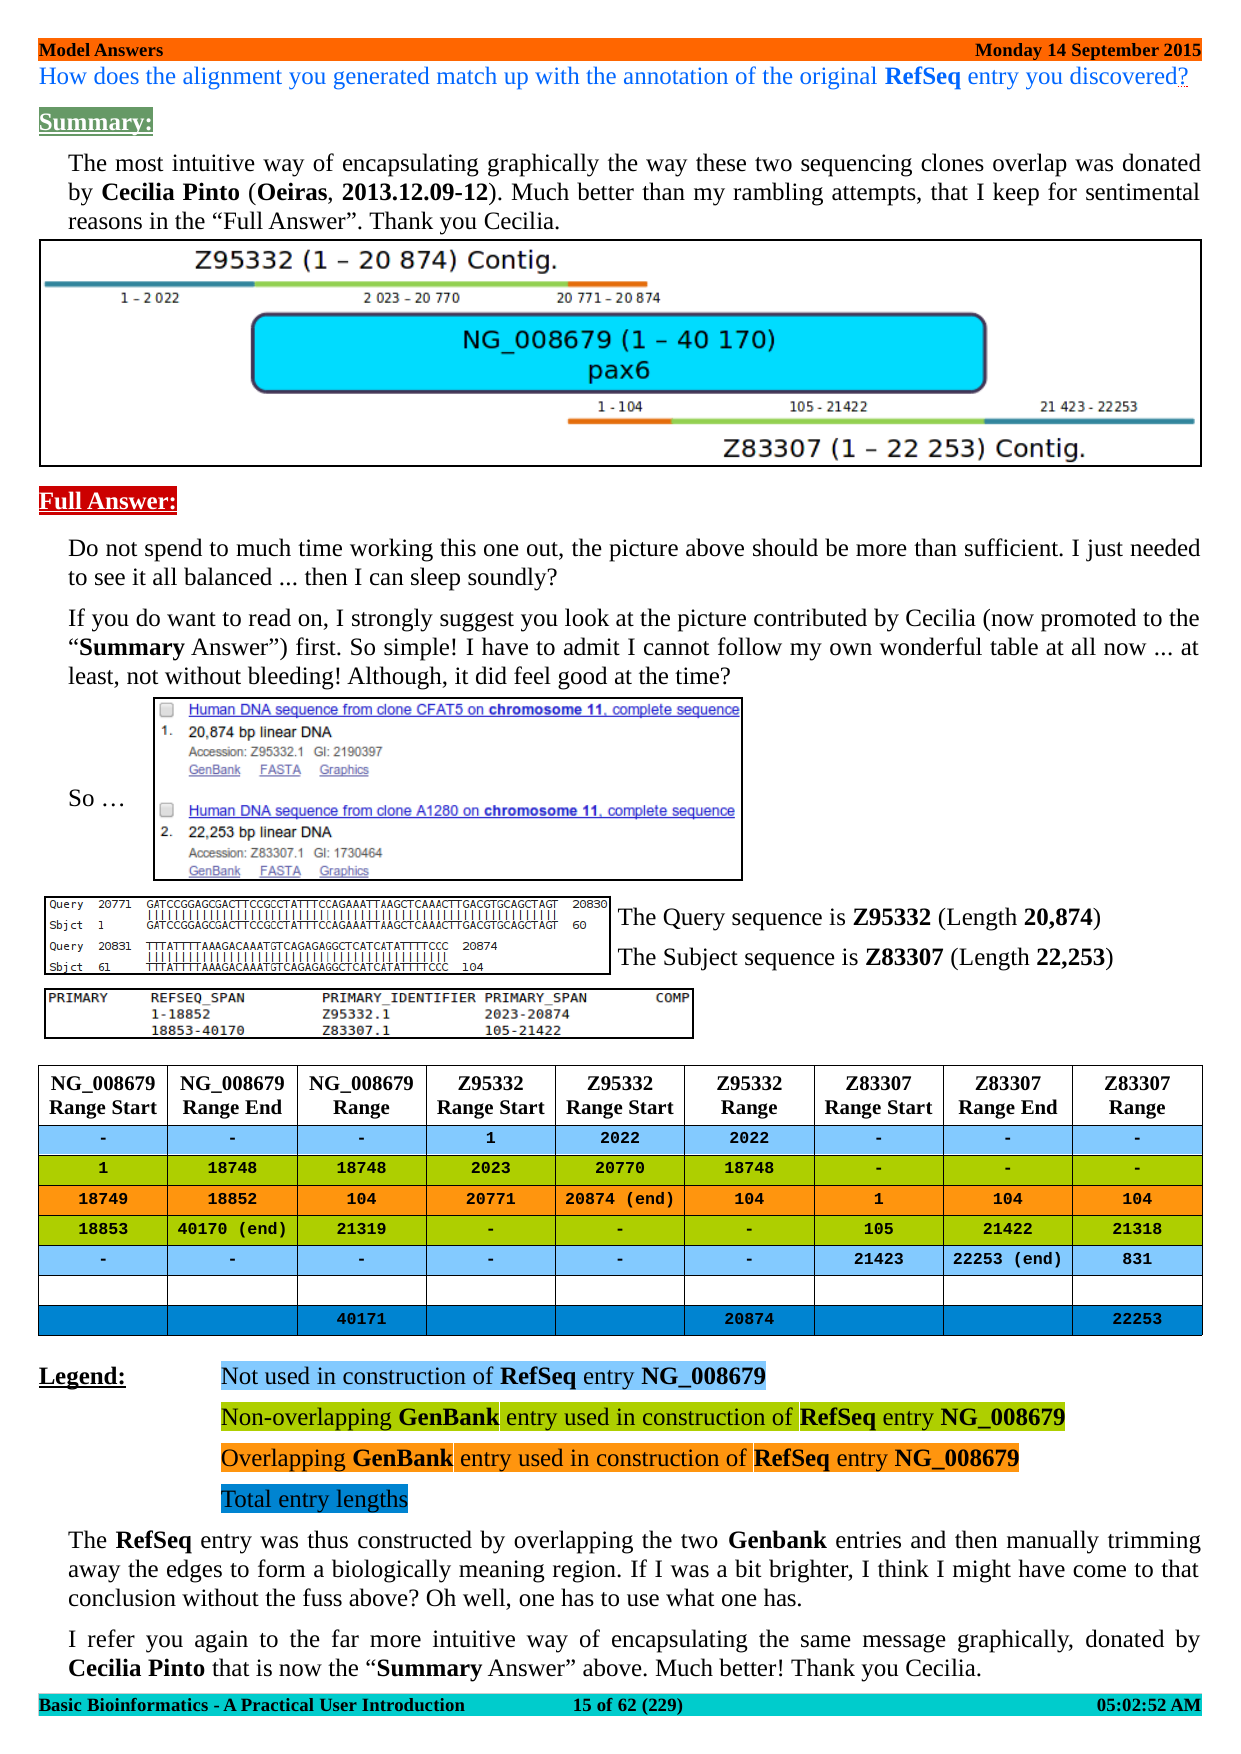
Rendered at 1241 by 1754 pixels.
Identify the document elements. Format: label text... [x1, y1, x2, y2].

table_cell 21319 [298, 1216, 426, 1245]
table_header Z83307 Range End [944, 1066, 1072, 1124]
table_header Z95332 Range Start [556, 1066, 684, 1124]
table_cell - [298, 1246, 426, 1275]
text The RefSeq entry was thus constructed by overlapping the two Genbank entries and then manually trimming away the edges to form a biologically meaning region. If I was a bit brighter, I think I might have come to that conclusion without the fuss above? Oh well, one has to use what one has. [68, 1524, 1202, 1612]
table_cell [168, 1306, 297, 1335]
table_cell - [685, 1216, 814, 1245]
table_header Z83307 Range [1073, 1066, 1202, 1124]
table_cell 21318 [1073, 1216, 1202, 1245]
table_cell [944, 1276, 1072, 1305]
text Overlapping GenBank entry used in construction of RefSeq entry NG_008679 [38, 1443, 1202, 1472]
text The Query sequence is Z95332 (Length 20,874) [611, 901, 1202, 931]
table_cell [556, 1276, 684, 1305]
table_cell 2023 [427, 1156, 555, 1185]
table_cell 18852 [168, 1186, 297, 1215]
table_cell - [39, 1126, 167, 1154]
table_cell [1073, 1276, 1202, 1305]
table_cell - [168, 1126, 297, 1154]
picture [41, 241, 1200, 465]
table_cell [685, 1276, 814, 1305]
picture [46, 990, 692, 1037]
table_cell - [556, 1246, 684, 1275]
table_cell 21423 [815, 1246, 943, 1275]
text How does the alignment you generated match up with the annotation of the original RefSeq entry you discovered? [38, 61, 1202, 89]
table_header Z83307 Range Start [815, 1066, 943, 1124]
table_cell 20874 [685, 1306, 814, 1335]
table_cell [427, 1276, 555, 1305]
table_cell 22253 (end) [944, 1246, 1072, 1275]
text Full Answer: [38, 486, 1202, 515]
text Summary: [38, 107, 1202, 136]
table_cell 104 [685, 1186, 814, 1215]
table_cell 104 [1073, 1186, 1202, 1215]
table_cell [298, 1276, 426, 1305]
table_cell - [556, 1216, 684, 1245]
text [743, 783, 1202, 812]
text Total entry lengths [38, 1484, 1202, 1513]
table_cell 20874 (end) [556, 1186, 684, 1215]
table_cell - [1073, 1126, 1202, 1154]
table_cell [427, 1306, 555, 1335]
table_cell 18853 [39, 1216, 167, 1245]
text Do not spend to much time working this one out, the picture above should be more than sufficient. I just needed to see it all balanced ... then I can sleep soundly? [68, 533, 1202, 591]
text Non-overlapping GenBank entry used in construction of RefSeq entry NG_008679 [38, 1402, 1202, 1431]
table_cell 104 [944, 1186, 1072, 1215]
text The most intuitive way of encapsulating graphically the way these two sequencing clones overlap was donated by Cecilia Pinto (Oeiras, 2013.12.09-12). Much better than my rambling attempts, that I keep for sentimental reasons in the “Full Answer”. Thank you Cecilia. [68, 148, 1202, 235]
table_cell 831 [1073, 1246, 1202, 1275]
table_cell 1 [815, 1186, 943, 1215]
table_cell [168, 1276, 297, 1305]
table_cell [944, 1306, 1072, 1335]
table_cell 20771 [427, 1186, 555, 1215]
table_cell [815, 1306, 943, 1335]
text I refer you again to the far more intuitive way of encapsulating the same message graphically, donated by Cecilia Pinto that is now the “Summary Answer” above. Much better! Thank you Cecilia. [68, 1623, 1202, 1682]
table_cell 1 [39, 1156, 167, 1185]
table_cell 18748 [685, 1156, 814, 1185]
table_cell 40170 (end) [168, 1216, 297, 1245]
picture [155, 699, 741, 879]
table_cell 18748 [298, 1156, 426, 1185]
table_cell - [427, 1246, 555, 1275]
table_cell - [815, 1156, 943, 1185]
table_cell 20770 [556, 1156, 684, 1185]
table_cell - [1073, 1156, 1202, 1185]
table_cell 18748 [168, 1156, 297, 1185]
text So … [68, 783, 153, 812]
table_cell [39, 1276, 167, 1305]
table_cell 2022 [685, 1126, 814, 1154]
text The Subject sequence is Z83307 (Length 22,253) [611, 942, 1202, 971]
table_cell [556, 1306, 684, 1335]
table_cell - [685, 1246, 814, 1275]
table_header NG_008679 Range Start [39, 1066, 167, 1124]
table_header Z95332 Range Start [427, 1066, 555, 1124]
table_cell - [944, 1126, 1072, 1154]
table_cell 105 [815, 1216, 943, 1245]
table_cell - [168, 1246, 297, 1275]
text If you do want to read on, I strongly suggest you look at the picture contributed by Cecilia (now promoted to the “Summary Answer”) first. So simple! I have to admit I cannot follow my own wonderful table at all now ... at least, not without bleeding! Although, it did feel good at the time? [68, 602, 1202, 690]
table_header NG_008679 Range End [168, 1066, 297, 1124]
table_cell - [427, 1216, 555, 1245]
table_cell [39, 1306, 167, 1335]
table_cell 40171 [298, 1306, 426, 1335]
table_cell 2022 [556, 1126, 684, 1154]
table_cell - [815, 1126, 943, 1154]
table_cell 18749 [39, 1186, 167, 1215]
table_cell 21422 [944, 1216, 1072, 1245]
picture [46, 898, 609, 973]
table_cell 104 [298, 1186, 426, 1215]
text Legend: Not used in construction of RefSeq entry NG_008679 [38, 1361, 1202, 1390]
table_header NG_008679 Range [298, 1066, 426, 1124]
table_header Z95332 Range [685, 1066, 814, 1124]
table_cell - [944, 1156, 1072, 1185]
table_cell - [298, 1126, 426, 1154]
table_cell - [39, 1246, 167, 1275]
table_cell 22253 [1073, 1306, 1202, 1335]
table_cell 1 [427, 1126, 555, 1154]
table_cell [815, 1276, 943, 1305]
